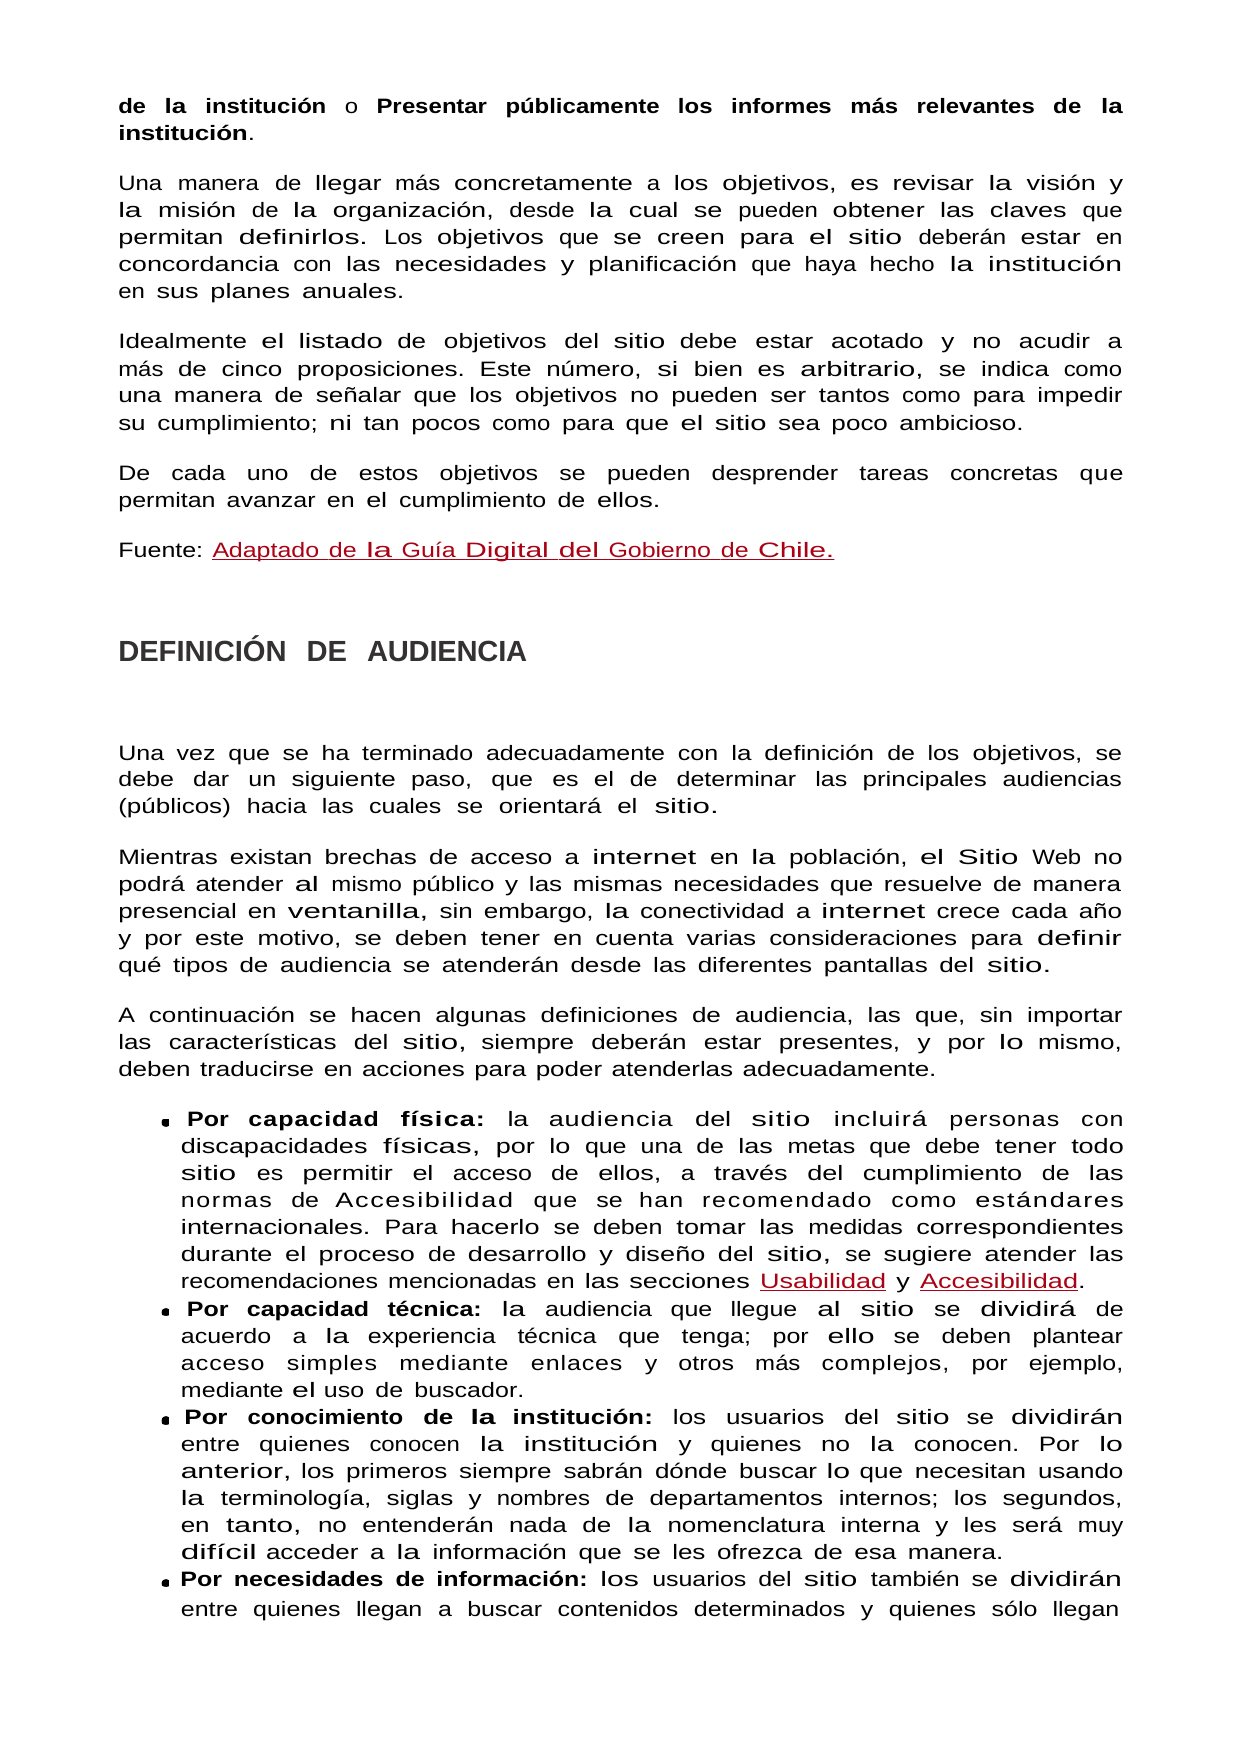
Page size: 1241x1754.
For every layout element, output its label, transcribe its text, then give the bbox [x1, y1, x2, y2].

picture [161, 1579, 169, 1587]
picture [161, 1416, 169, 1425]
text A continuación se hacen algunas definiciones de audiencia, las que, sin importar las características del sitio, siempre deberán estar presentes, y por lo mismo, deben traducirse en acciones para poder atenderlas adecuadamente. [118, 1003, 1122, 1081]
subtitle DEFINICIÓN DE AUDIENCIA [118, 634, 1138, 668]
subtitle de la institución o Presentar públicamente los informes más relevantes de la institución. [118, 94, 1123, 145]
text Mientras existan brechas de acceso a internet en la población, el Sitio Web no podrá atender al mismo público y las mismas necesidades que resuelve de manera presencial en ventanilla, sin embargo, la conectividad a internet crece cada año y por este motivo, se deben tener en cuenta varias consideraciones para definir qué tipos de audiencia se atenderán desde las diferentes pantallas del sitio. [118, 844, 1123, 976]
text Una vez que se ha terminado adecuadamente con la definición de los objetivos, se debe dar un siguiente paso, que es el de determinar las principales audiencias (públicos) hacia las cuales se orientará el sitio. [118, 740, 1122, 818]
text Por conocimiento de la institución: los usuarios del sitio se dividirán entre quienes conocen la institución y quienes no la conocen. Por lo anterior, los primeros siempre sabrán dónde buscar lo que necesitan usando la terminología, siglas y nombres de departamentos internos; los segundos, en tanto, no entenderán nada de la nomenclatura interna y les será muy difícil acceder a la información que se les ofrezca de esa manera. [162, 1405, 1123, 1564]
picture [161, 1119, 169, 1127]
text De cada uno de estos objetivos se pueden desprender tareas concretas que permitan avanzar en el cumplimiento de ellos. [118, 461, 1123, 512]
text Fuente: Adaptado de la Guía Digital del Gobierno de Chile. [118, 538, 1138, 562]
picture [161, 1308, 169, 1316]
text Idealmente el listado de objetivos del sitio debe estar acotado y no acudir a más de cinco proposiciones. Este número, si bien es arbitrario, se indica como una manera de señalar que los objetivos no pueden ser tantos como para impedir su cumplimiento; ni tan pocos como para que el sitio sea poco ambicioso. [118, 329, 1122, 434]
text Por necesidades de información: los usuarios del sitio también se dividirán entre quienes llegan a buscar contenidos determinados y quienes sólo llegan [162, 1567, 1122, 1620]
text Una manera de llegar más concretamente a los objetivos, es revisar la visión y la misión de la organización, desde la cual se pueden obtener las claves que permitan definirlos. Los objetivos que se creen para el sitio deberán estar en concordancia con las necesidades y planificación que haya hecho la institución en sus planes anuales. [118, 171, 1123, 303]
text Por capacidad física: la audiencia del sitio incluirá personas con discapacidades físicas, por lo que una de las metas que debe tener todo sitio es permitir el acceso de ellos, a través del cumplimiento de las normas de Accesibilidad que se han recomendado como estándares internacionales. Para hacerlo se deben tomar las medidas correspondientes durante el proceso de desarrollo y diseño del sitio, se sugiere atender las recomendaciones mencionadas en las secciones Usabilidad y Accesibilidad. [162, 1107, 1124, 1293]
text Por capacidad técnica: la audiencia que llegue al sitio se dividirá de acuerdo a la experiencia técnica que tenga; por ello se deben plantear acceso simples mediante enlaces y otros más complejos, por ejemplo, mediante el uso de buscador. [162, 1296, 1123, 1401]
